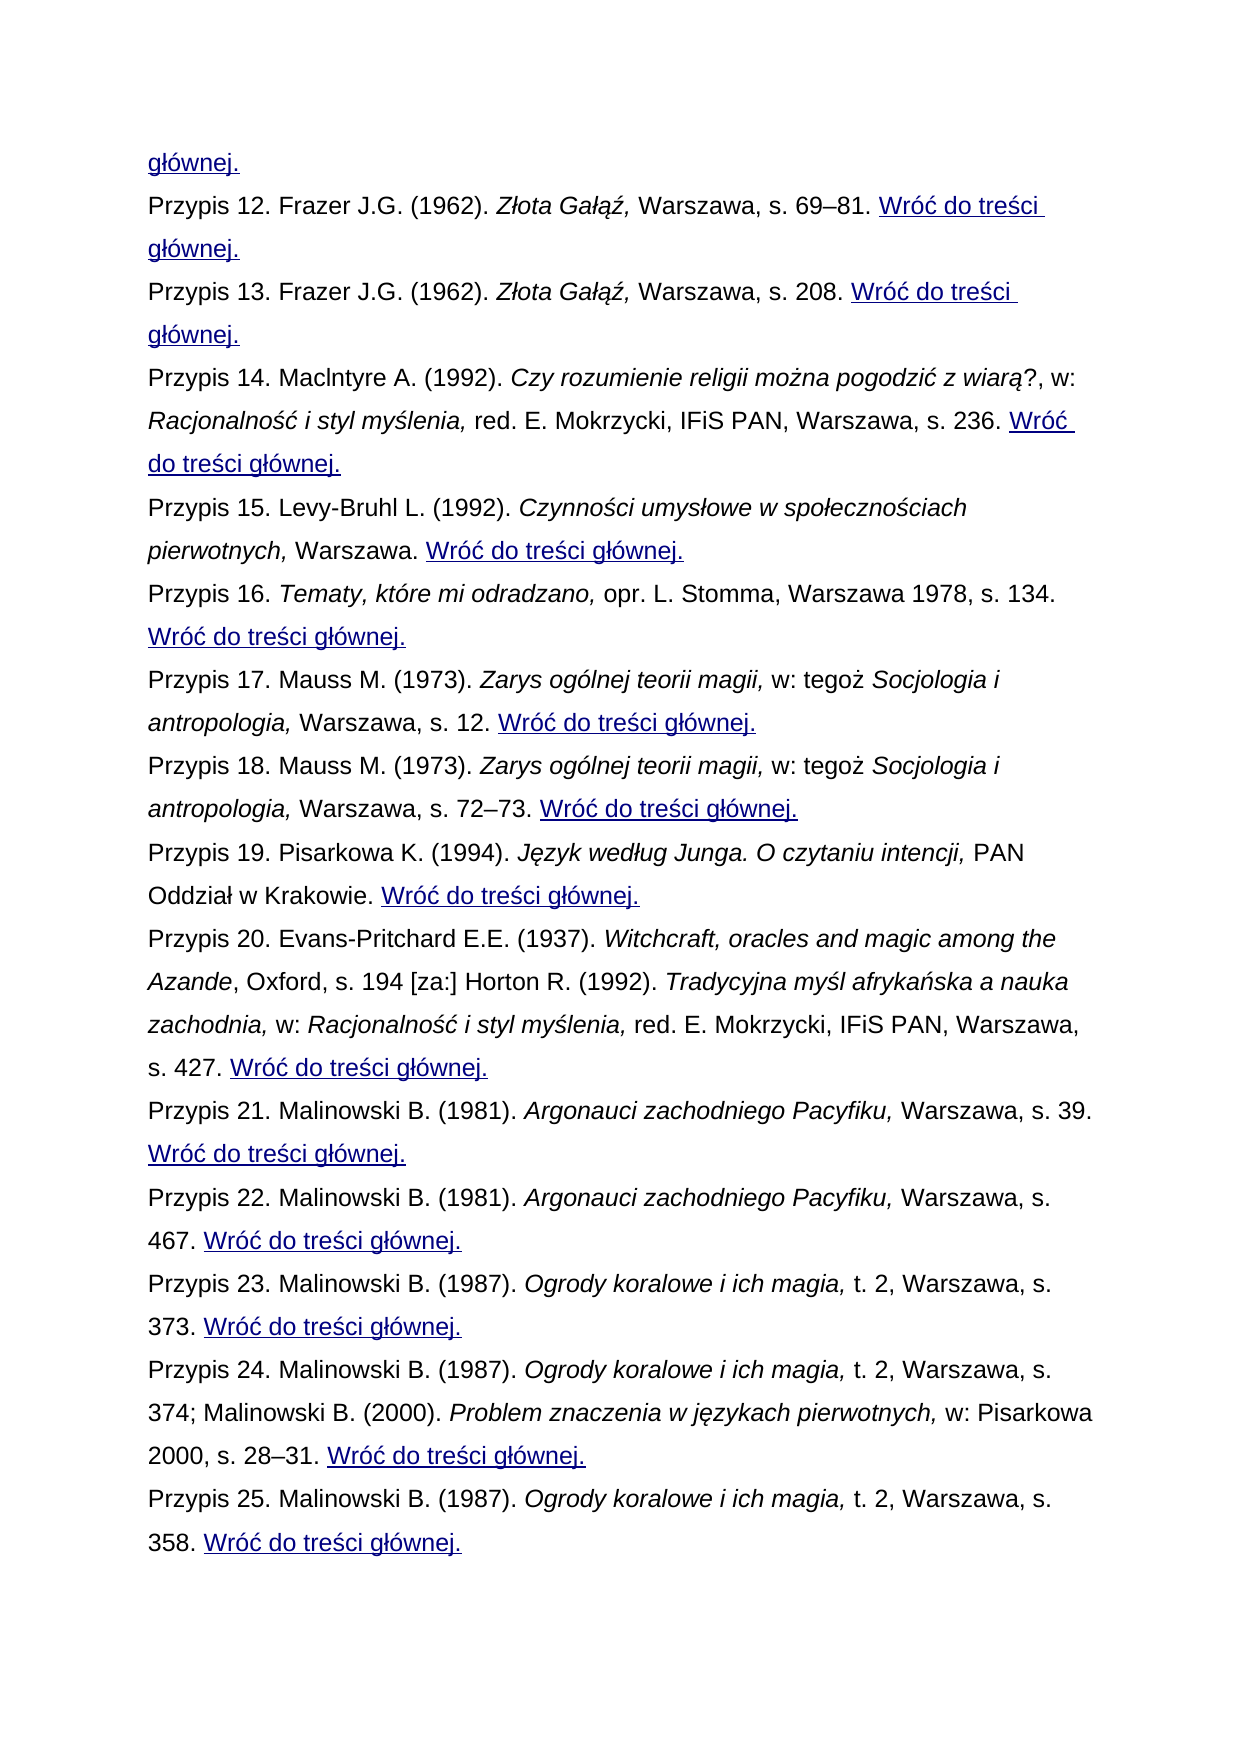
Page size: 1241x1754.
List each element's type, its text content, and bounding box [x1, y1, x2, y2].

text Przypis 24. Malinowski B. (1987). Ogrody koralowe i ich magia, t. 2, Warszawa, s. 374; Malinowski B. (2000). Problem znaczenia w językach pierwotnych, w: Pisarkowa 2000, s. 28–31. Wróć do treści głównej. [148, 1355, 1093, 1470]
text Przypis 15. Levy-Bruhl L. (1992). Czynności umysłowe w społecznościach pierwotnych, Warszawa. Wróć do treści głównej. [148, 493, 1093, 564]
text Przypis 25. Malinowski B. (1987). Ogrody koralowe i ich magia, t. 2, Warszawa, s. 358. Wróć do treści głównej. [148, 1484, 1093, 1556]
text Przypis 21. Malinowski B. (1981). Argonauci zachodniego Pacyfiku, Warszawa, s. 39. Wróć do treści głównej. [148, 1096, 1093, 1168]
text Przypis 12. Frazer J.G. (1962). Złota Gałąź, Warszawa, s. 69–81. Wróć do treści głównej. [148, 191, 1093, 263]
text Przypis 20. Evans-Pritchard E.E. (1937). Witchcraft, oracles and magic among the Azande, Oxford, s. 194 [za:] Horton R. (1992). Tradycyjna myśl afrykańska a nauka zachodnia, w: Racjonalność i styl myślenia, red. E. Mokrzycki, IFiS PAN, Warszawa, s. 427. Wróć do treści głównej. [148, 924, 1093, 1082]
text Przypis 17. Mauss M. (1973). Zarys ogólnej teorii magii, w: tegoż Socjologia i antropologia, Warszawa, s. 12. Wróć do treści głównej. [148, 665, 1093, 737]
text głównej. [148, 148, 1093, 176]
text Przypis 19. Pisarkowa K. (1994). Język według Junga. O czytaniu intencji, PAN Oddział w Krakowie. Wróć do treści głównej. [148, 838, 1093, 909]
text Przypis 14. Maclntyre A. (1992). Czy rozumienie religii można pogodzić z wiarą?, w: Racjonalność i styl myślenia, red. E. Mokrzycki, IFiS PAN, Warszawa, s. 236. Wróć do treści głównej. [148, 363, 1093, 478]
text Przypis 23. Malinowski B. (1987). Ogrody koralowe i ich magia, t. 2, Warszawa, s. 373. Wróć do treści głównej. [148, 1269, 1093, 1341]
text Przypis 22. Malinowski B. (1981). Argonauci zachodniego Pacyfiku, Warszawa, s. 467. Wróć do treści głównej. [148, 1183, 1093, 1254]
text Przypis 18. Mauss M. (1973). Zarys ogólnej teorii magii, w: tegoż Socjologia i antropologia, Warszawa, s. 72–73. Wróć do treści głównej. [148, 751, 1093, 823]
text Przypis 16. Tematy, które mi odradzano, opr. L. Stomma, Warszawa 1978, s. 134. Wróć do treści głównej. [148, 579, 1093, 651]
text Przypis 13. Frazer J.G. (1962). Złota Gałąź, Warszawa, s. 208. Wróć do treści głównej. [148, 277, 1093, 349]
